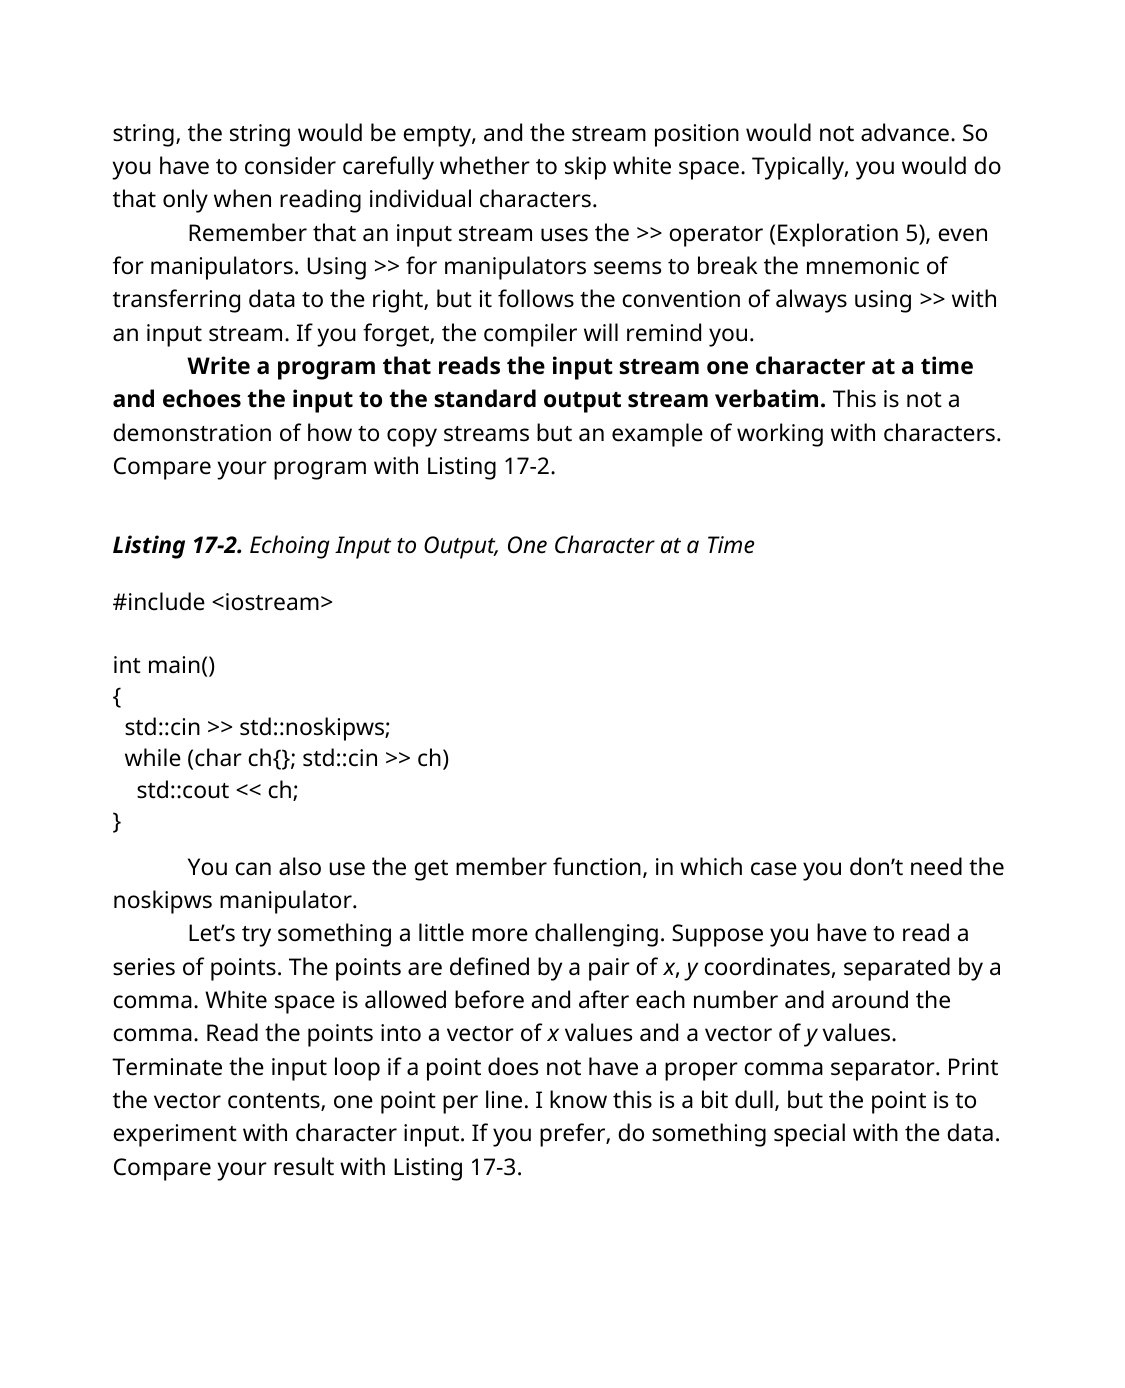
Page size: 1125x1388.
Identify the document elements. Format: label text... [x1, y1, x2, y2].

text You can also use the get member function, in which case you don’t need the noskipws manipulator. [112, 848, 1012, 915]
text while (char ch{}; std::cin >> ch) [112, 742, 1012, 773]
text { [112, 680, 1012, 711]
text string, the string would be empty, and the stream position would not advance. So you have to consider carefully whether to skip white space. Typically, you would do that only when reading individual characters. [112, 115, 1012, 215]
text std::cout << ch; [112, 773, 1012, 805]
text Let’s try something a little more challenging. Suppose you have to read a series of points. The points are defined by a pair of x, y coordinates, separated by a comma. White space is allowed before and after each number and around the comma. Read the points into a vector of x values and a vector of y values. Terminate the input loop if a point does not have a proper comma separator. Print the vector contents, one point per line. I know this is a bit dull, but the point is to experiment with character input. If you prefer, do something special with the data. Compare your result with Listing 17-3. [112, 915, 1012, 1182]
text std::cin >> std::noskipws; [112, 711, 1012, 742]
text #include <iostream> [112, 586, 1012, 617]
text Write a program that reads the input stream one character at a time and echoes the input to the standard output stream verbatim. This is not a demonstration of how to copy streams but an example of working with characters. Compare your program with Listing 17-2. [112, 348, 1012, 481]
text Remember that an input stream uses the >> operator (Exploration 5), even for manipulators. Using >> for manipulators seems to break the mnemonic of transferring data to the right, but it follows the convention of always using >> with an input stream. If you forget, the compiler will remind you. [112, 215, 1012, 348]
text Listing 17-2. Echoing Input to Output, One Character at a Time [112, 529, 1012, 561]
text int main() [112, 648, 1012, 680]
text } [112, 805, 1012, 836]
